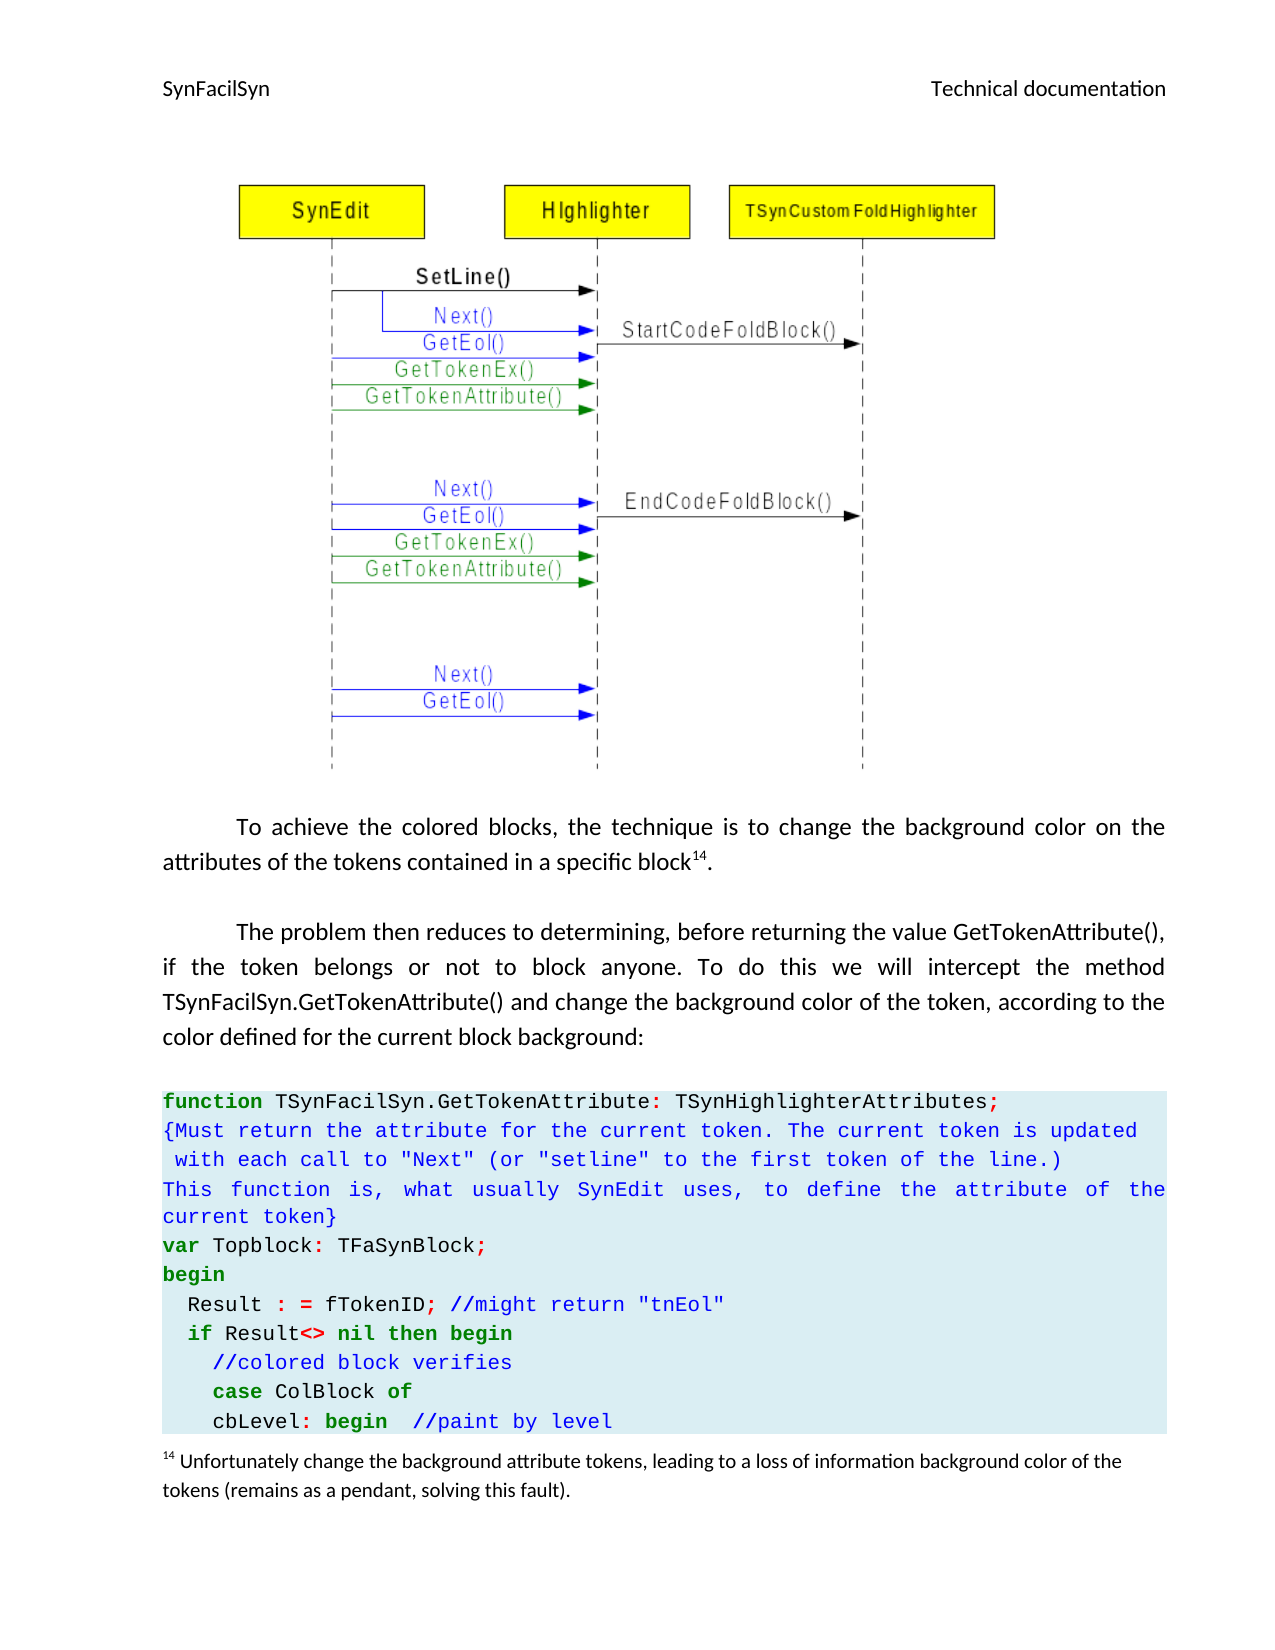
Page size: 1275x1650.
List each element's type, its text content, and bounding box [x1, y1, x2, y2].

text function TSynFacilSyn.GetTokenAttribute: TSynHighlighterAttributes; [162, 1091, 1167, 1114]
text To achieve the colored blocks, the technique is to change the background color on the attributes of the tokens contained in a specific block. [162, 811, 1167, 876]
text cbLevel: begin //paint by level [162, 1411, 1167, 1434]
text //colored block verifies [162, 1352, 1167, 1376]
text case ColBlock of [162, 1382, 1167, 1405]
text {Must return the attribute for the current token. The current token is updated [162, 1120, 1167, 1144]
text Result : = fTokenID; //might return "tnEol" [162, 1294, 1167, 1317]
text if Result<> nil then begin [162, 1323, 1167, 1347]
text with each call to "Next" (or "setline" to the first token of the line.) [162, 1149, 1167, 1173]
text var Topblock: TFaSynBlock; [162, 1235, 1167, 1259]
text The problem then reduces to determining, before returning the value GetTokenAttribute(), if the token belongs or not to block anyone. To do this we will intercept the method TSynFacilSyn.GetTokenAttribute() and change the background color of the token, according to the color defined for the current block background: [162, 916, 1167, 1051]
text Unfortunately change the background attribute tokens, leading to a loss of information background color of the tokens (remains as a pendant, solving this fault). [162, 1448, 1167, 1502]
text begin [162, 1264, 1167, 1288]
text This function is, what usually SynEdit uses, to define the attribute of the current token} [162, 1179, 1167, 1229]
